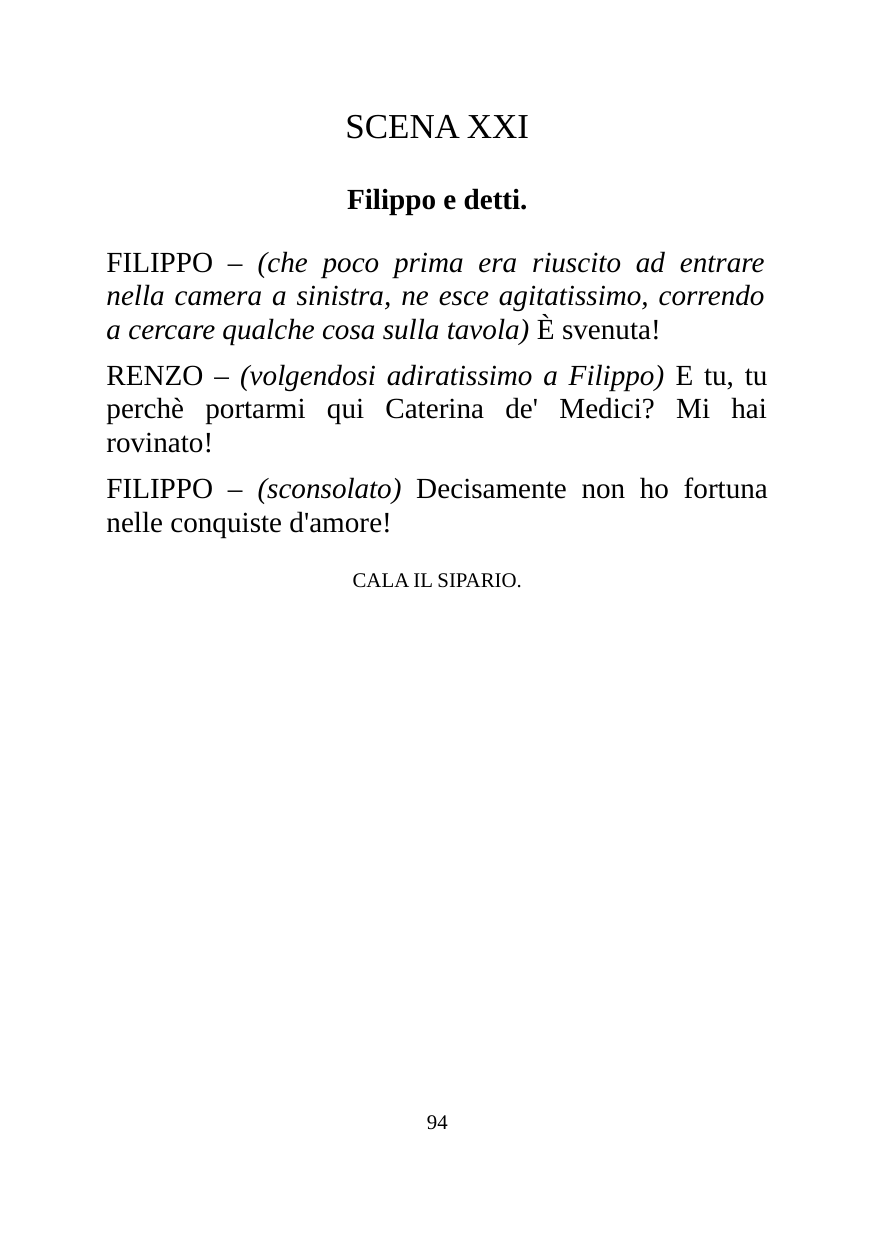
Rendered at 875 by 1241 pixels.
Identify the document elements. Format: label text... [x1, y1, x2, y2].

text RENZO – (volgendosi adiratissimo a Filippo) E tu, tu perchè portarmi qui Caterina de' Medici? Mi hai rovinato! [106, 358, 768, 459]
text FILIPPO – (che poco prima era riuscito ad entrare nella camera a sinistra, ne esce agitatissimo, correndo a cercare qualche cosa sulla tavola) È svenuta! [106, 245, 768, 346]
text FILIPPO – (sconsolato) Decisamente non ho fortuna nelle conquiste d'amore! [106, 471, 768, 538]
text CALA IL SIPARIO. [106, 568, 768, 592]
text Filippo e detti. [106, 182, 768, 215]
subtitle SCENA XXI [106, 106, 768, 146]
